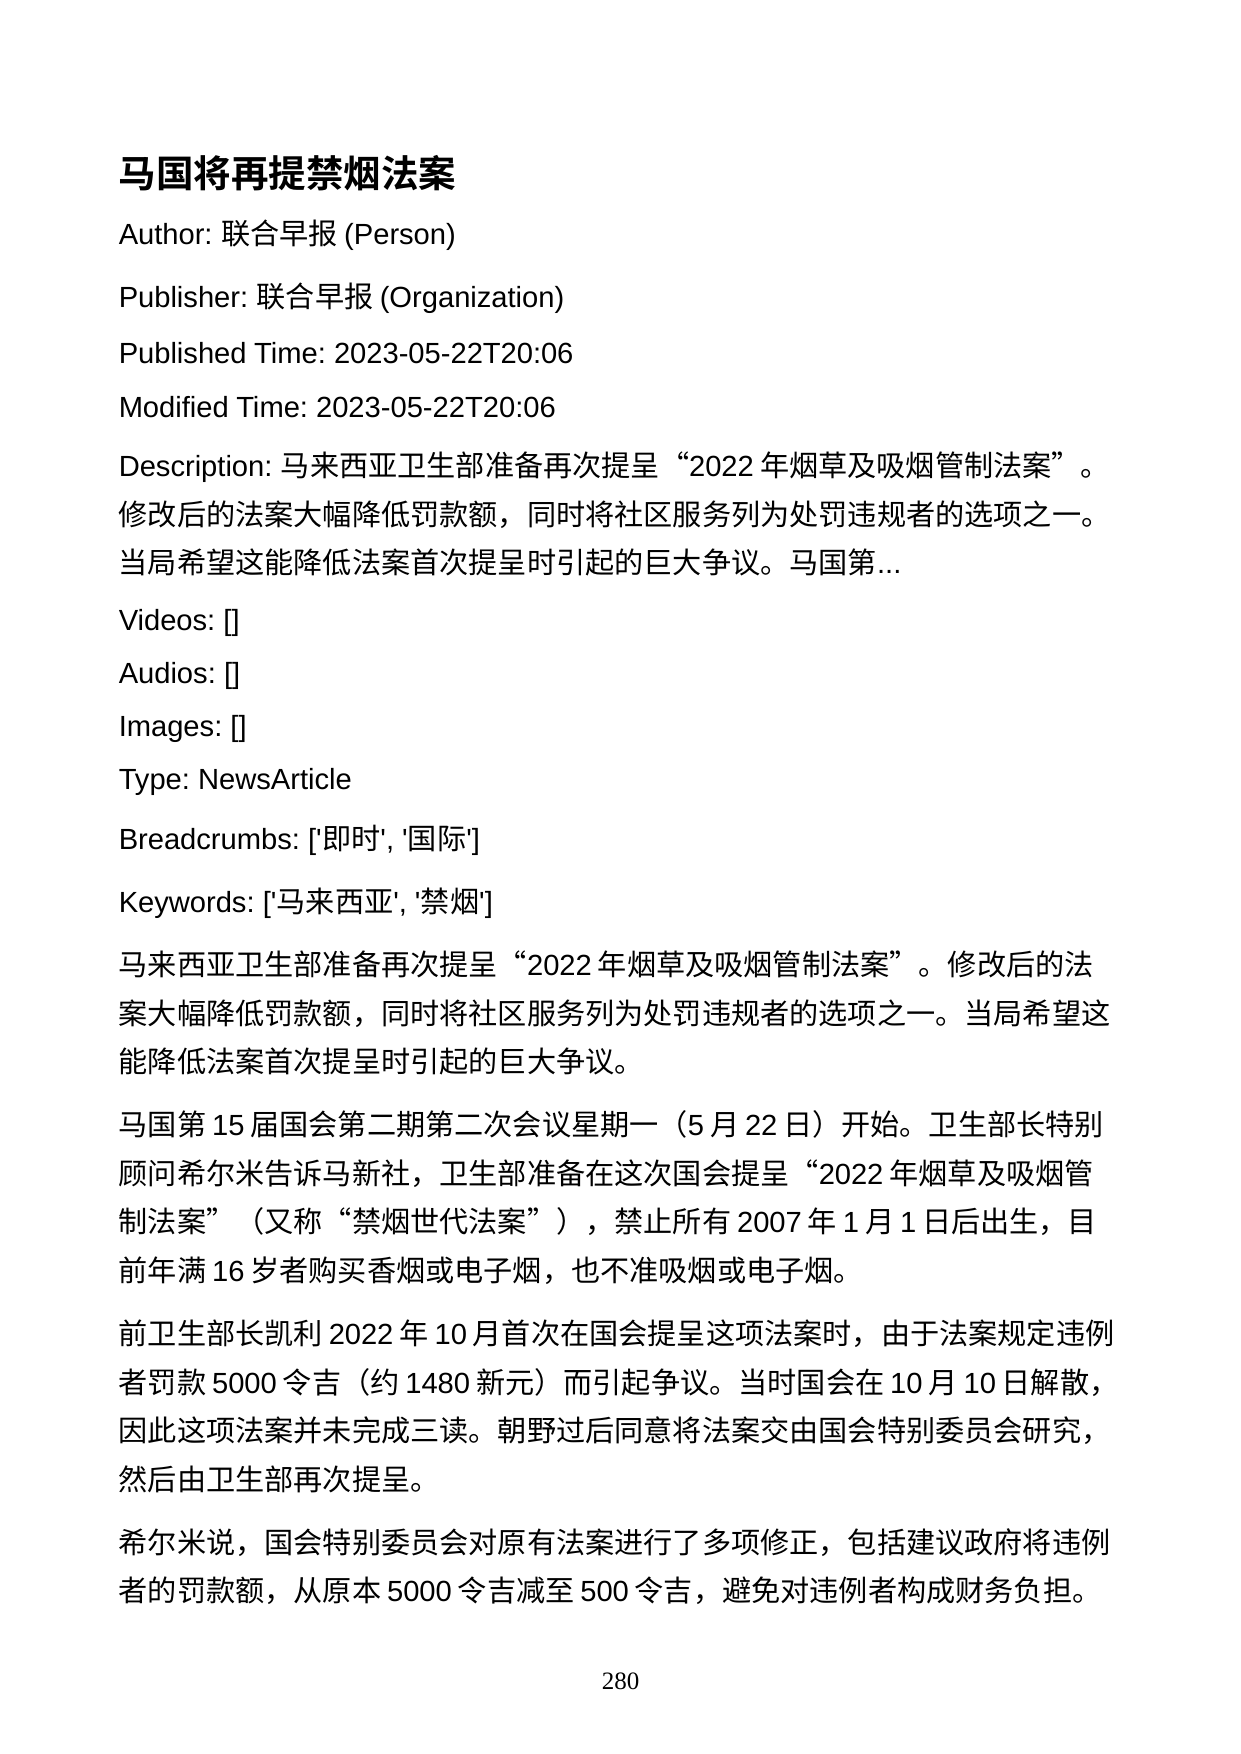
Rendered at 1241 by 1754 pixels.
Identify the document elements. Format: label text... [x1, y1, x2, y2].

text Author: 联合早报 (Person) [118, 210, 1122, 253]
text Audios: [] [118, 656, 1122, 690]
text Description: 马来西亚卫生部准备再次提呈“2022年烟草及吸烟管制法案”。修改后的法案大幅降低罚款额，同时将社区服务列为处罚违规者的选项之一。当局希望这能降低法案首次提呈时引起的巨大争议。马国第... [118, 443, 1122, 582]
text Published Time: 2023-05-22T20:06 [118, 337, 1122, 370]
text Publisher: 联合早报 (Organization) [118, 273, 1122, 316]
text Modified Time: 2023-05-22T20:06 [118, 390, 1122, 423]
text 马来西亚卫生部准备再次提呈“2022年烟草及吸烟管制法案”。修改后的法案大幅降低罚款额，同时将社区服务列为处罚违规者的选项之一。当局希望这能降低法案首次提呈时引起的巨大争议。 [118, 942, 1122, 1081]
text 希尔米说，国会特别委员会对原有法案进行了多项修正，包括建议政府将违例者的罚款额，从原本5000令吉减至500令吉，避免对违例者构成财务负担。 [118, 1519, 1122, 1610]
text 前卫生部长凯利2022年10月首次在国会提呈这项法案时，由于法案规定违例者罚款5000令吉（约1480新元）而引起争议。当时国会在10月10日解散，因此这项法案并未完成三读。朝野过后同意将法案交由国会特别委员会研究，然后由卫生部再次提呈。 [118, 1311, 1122, 1499]
text 马国第15届国会第二期第二次会议星期一（5月22日）开始。卫生部长特别顾问希尔米告诉马新社，卫生部准备在这次国会提呈“2022年烟草及吸烟管制法案”（又称“禁烟世代法案”），禁止所有2007年1月1日后出生，目前年满16岁者购买香烟或电子烟，也不准吸烟或电子烟。 [118, 1102, 1122, 1290]
subtitle 马国将再提禁烟法案 [118, 143, 1122, 198]
text Breadcrumbs: ['即时', '国际'] [118, 816, 1122, 858]
text Videos: [] [118, 603, 1122, 637]
text Keywords: ['马来西亚', '禁烟'] [118, 879, 1122, 921]
text Images: [] [118, 709, 1122, 743]
text Type: NewsArticle [118, 762, 1122, 796]
